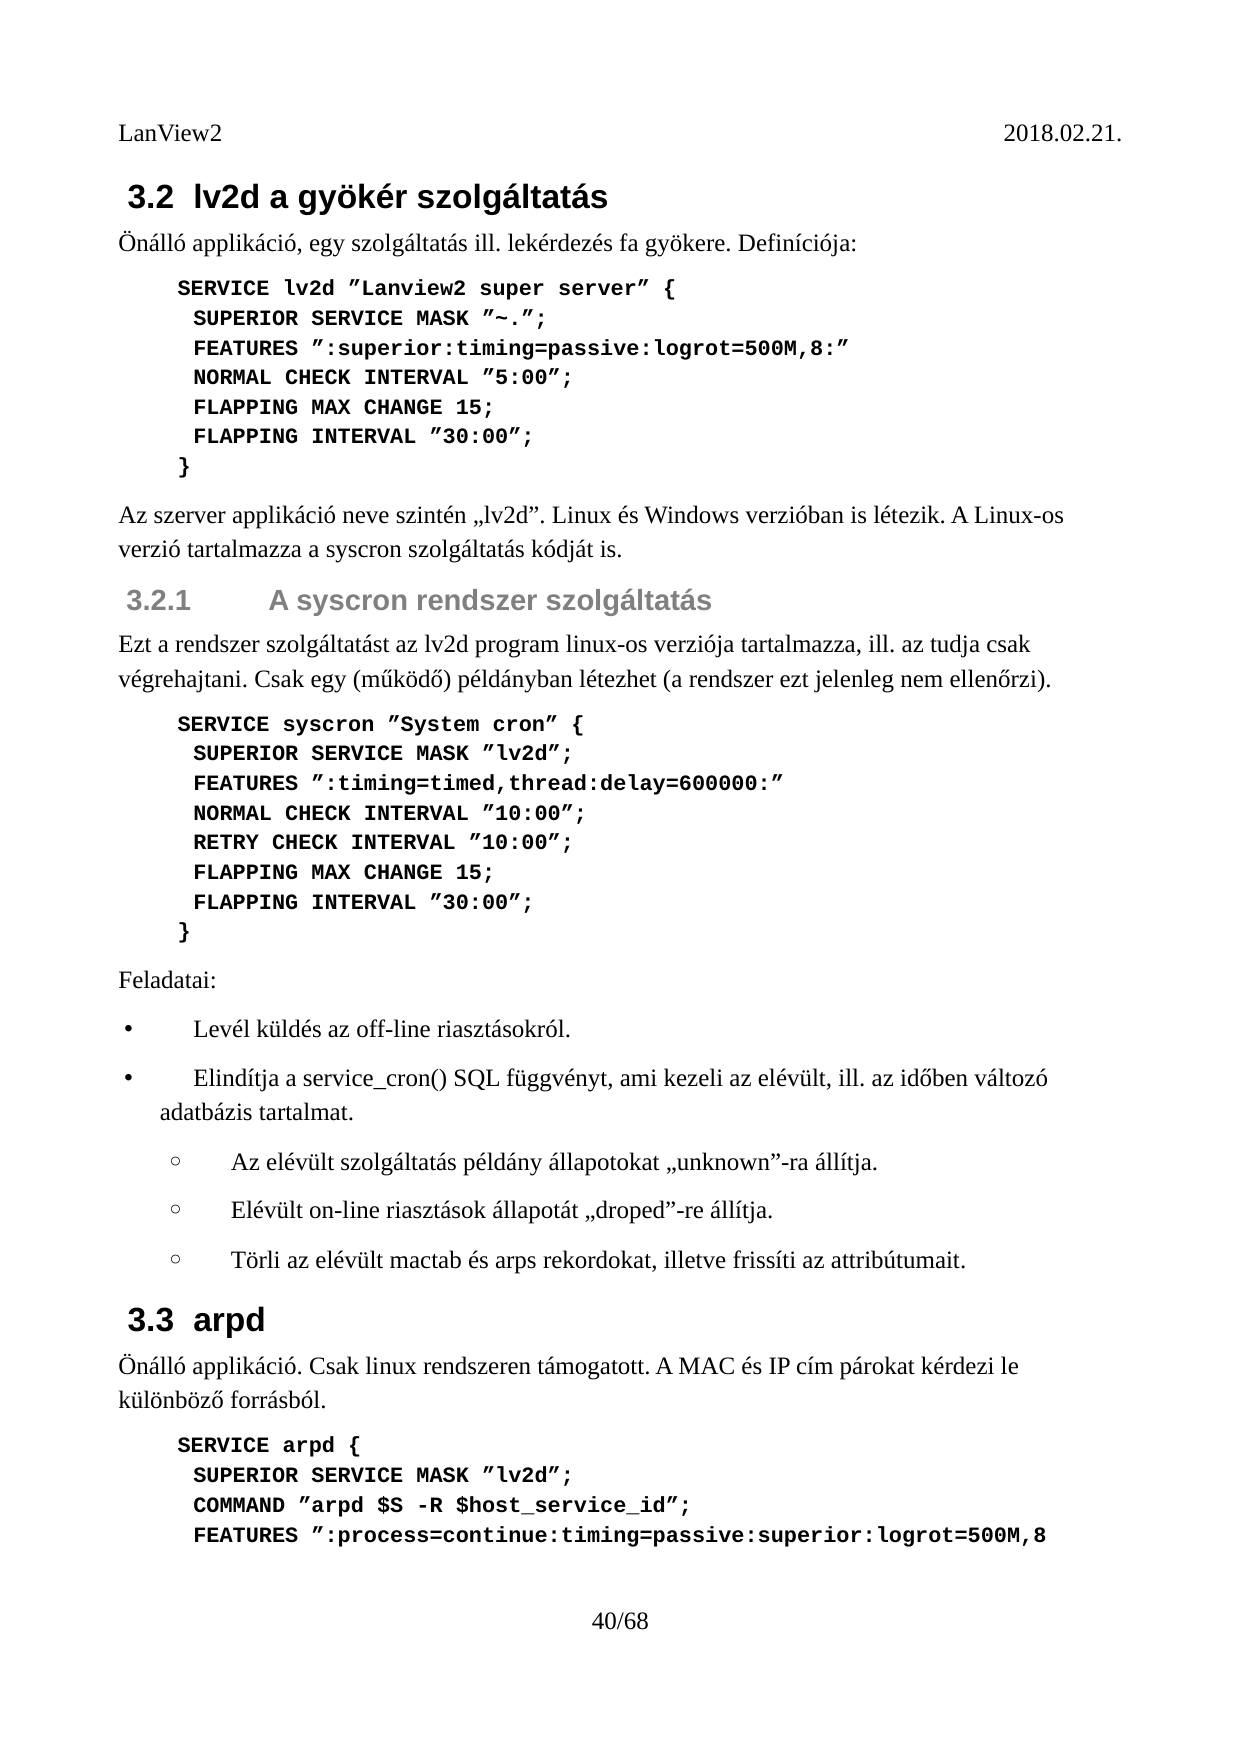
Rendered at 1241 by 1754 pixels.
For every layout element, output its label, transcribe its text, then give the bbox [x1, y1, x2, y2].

text SERVICE lv2d ”Lanview2 super server” { SUPERIOR SERVICE MASK ”~.”; FEATURES ”:superior:timing=passive:logrot=500M,8:” NORMAL CHECK INTERVAL ”5:00”; FLAPPING MAX CHANGE 15; FLAPPING INTERVAL ”30:00”; } [177, 277, 1122, 480]
text Önálló applikáció. Csak linux rendszeren támogatott. A MAC és IP cím párokat kérdezi le különböző forrásból. [118, 1351, 1122, 1414]
text Feladatai: [118, 965, 1122, 994]
list Törli az elévült mactab és arps rekordokat, illetve frissíti az attribútumait. [165, 1245, 1122, 1273]
text Ezt a rendszer szolgáltatást az lv2d program linux-os verziója tartalmazza, ill. az tudja csak végrehajtani. Csak egy (működő) példányban létezhet (a rendszer ezt jelenleg nem ellenőrzi). [118, 629, 1122, 692]
list Elindítja a service_cron() SQL függvényt, ami kezeli az elévült, ill. az időben változó adatbázis tartalmat. [124, 1063, 1122, 1126]
text SERVICE arpd { SUPERIOR SERVICE MASK ”lv2d”; COMMAND ”arpd $S -R $host_service_id”; FEATURES ”:process=continue:timing=passive:superior:logrot=500M,8 [177, 1435, 1122, 1548]
text Az szerver applikáció neve szintén „lv2d”. Linux és Windows verzióban is létezik. A Linux-os verzió tartalmazza a syscron szolgáltatás kódját is. [118, 500, 1122, 563]
list Az elévült szolgáltatás példány állapotokat „unknown”-ra állítja. [165, 1147, 1122, 1175]
subtitle lv2d a gyökér szolgáltatás [118, 177, 1122, 216]
list Elévült on-line riasztások állapotát „droped”-re állítja. [165, 1196, 1122, 1224]
text SERVICE syscron ”System cron” { SUPERIOR SERVICE MASK ”lv2d”; FEATURES ”:timing=timed,thread:delay=600000:” NORMAL CHECK INTERVAL ”10:00”; RETRY CHECK INTERVAL ”10:00”; FLAPPING MAX CHANGE 15; FLAPPING INTERVAL ”30:00”; } [177, 713, 1122, 945]
subtitle A syscron rendszer szolgáltatás [118, 583, 1122, 617]
text Önálló applikáció, egy szolgáltatás ill. lekérdezés fa gyökere. Definíciója: [118, 228, 1122, 257]
subtitle arpd [118, 1300, 1122, 1339]
list Levél küldés az off-line riasztásokról. [124, 1014, 1122, 1043]
